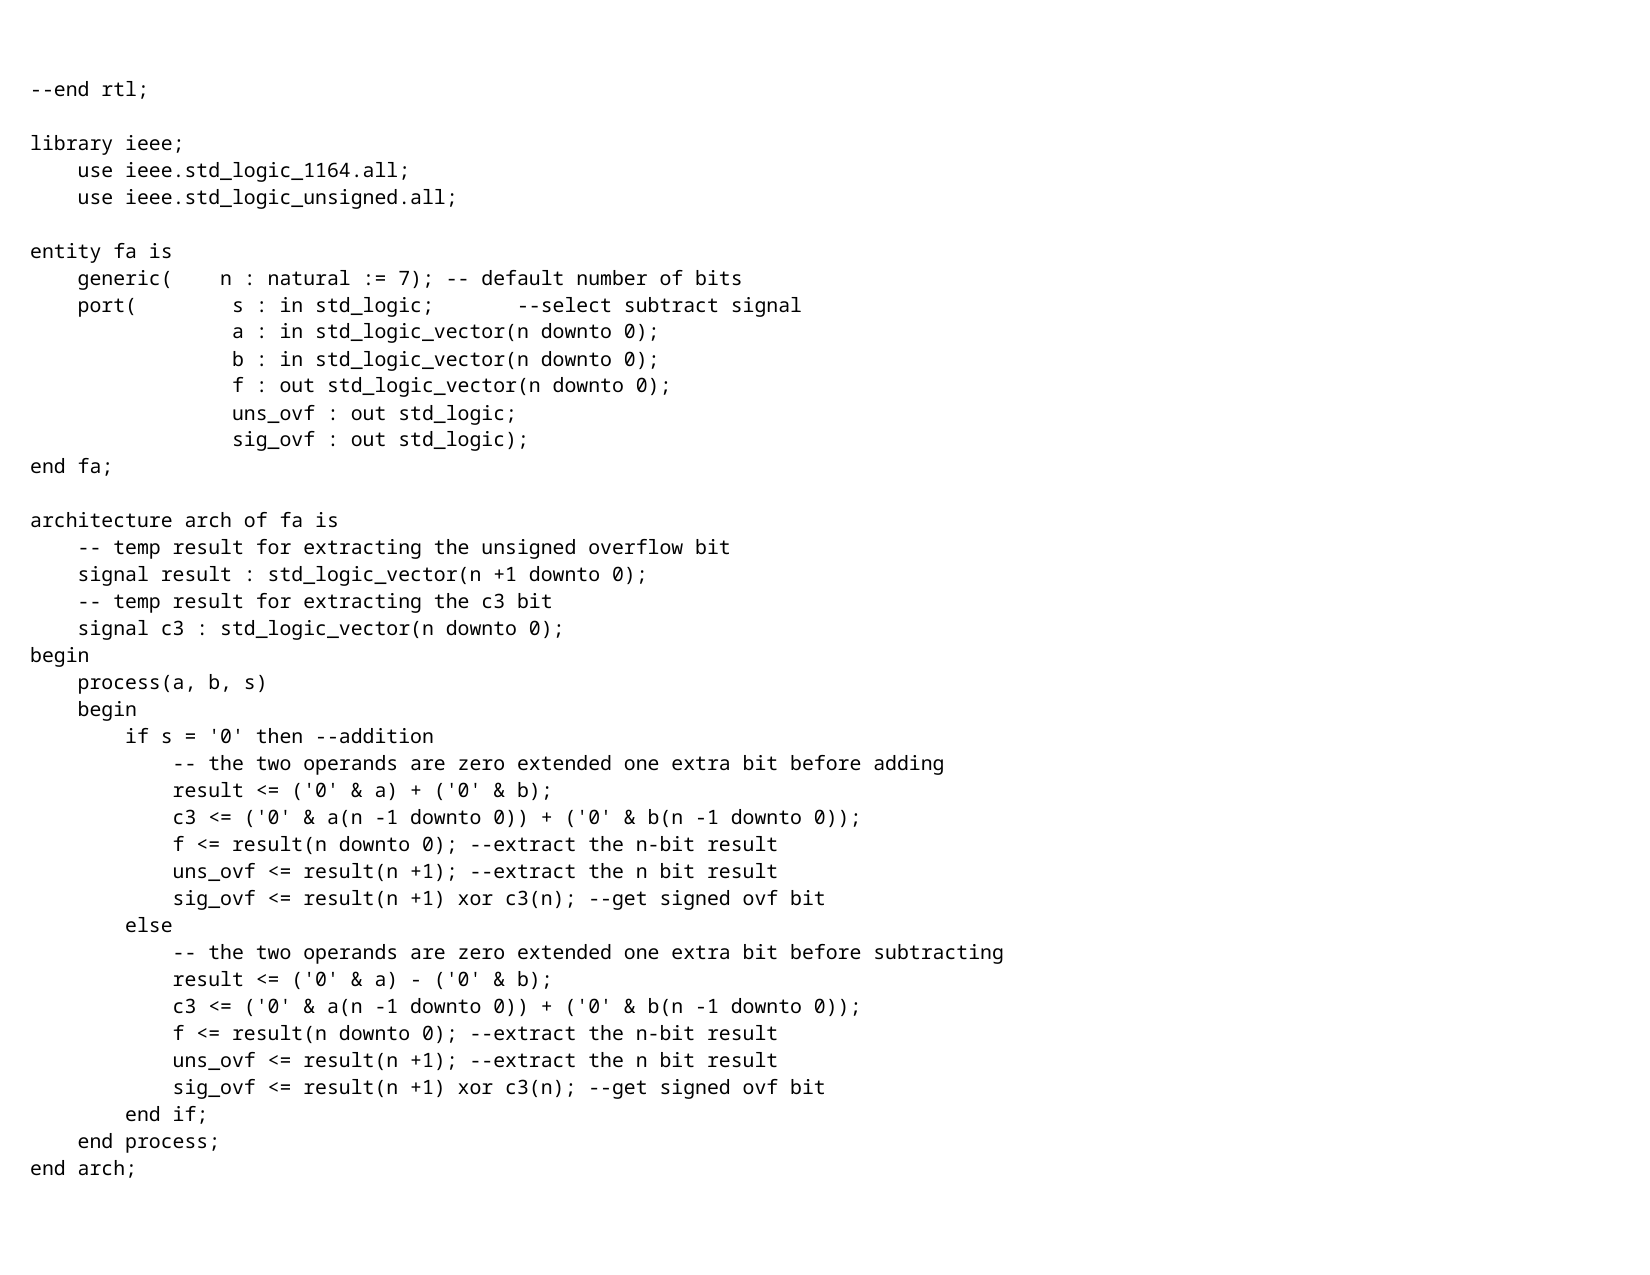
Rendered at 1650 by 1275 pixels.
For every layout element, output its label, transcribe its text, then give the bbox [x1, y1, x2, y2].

text process(a, b, s) [30, 668, 1620, 696]
text sig_ovf <= result(n +1) xor c3(n); --get signed ovf bit [30, 884, 1620, 911]
text result <= ('0' & a) + ('0' & b); [30, 776, 1620, 803]
text uns_ovf <= result(n +1); --extract the n bit result [30, 1046, 1620, 1073]
text begin [30, 642, 1620, 668]
text end arch; [30, 1154, 1620, 1181]
text generic( n : natural := 7); -- default number of bits [30, 264, 1620, 291]
text end if; [30, 1100, 1620, 1127]
text use ieee.std_logic_1164.all; [30, 156, 1620, 183]
text architecture arch of fa is [30, 507, 1620, 534]
text begin [30, 696, 1620, 722]
text uns_ovf <= result(n +1); --extract the n bit result [30, 857, 1620, 884]
text f <= result(n downto 0); --extract the n-bit result [30, 1019, 1620, 1046]
text c3 <= ('0' & a(n -1 downto 0)) + ('0' & b(n -1 downto 0)); [30, 803, 1620, 830]
text if s = '0' then --addition [30, 722, 1620, 749]
text sig_ovf <= result(n +1) xor c3(n); --get signed ovf bit [30, 1073, 1620, 1100]
text c3 <= ('0' & a(n -1 downto 0)) + ('0' & b(n -1 downto 0)); [30, 992, 1620, 1019]
text result <= ('0' & a) - ('0' & b); [30, 965, 1620, 992]
text signal c3 : std_logic_vector(n downto 0); [30, 614, 1620, 642]
text -- temp result for extracting the c3 bit [30, 588, 1620, 614]
text --end rtl; [30, 75, 1620, 102]
text library ieee; [30, 129, 1620, 156]
text use ieee.std_logic_unsigned.all; [30, 183, 1620, 210]
text signal result : std_logic_vector(n +1 downto 0); [30, 561, 1620, 588]
text else [30, 911, 1620, 938]
text b : in std_logic_vector(n downto 0); [30, 345, 1620, 372]
text a : in std_logic_vector(n downto 0); [30, 318, 1620, 345]
text f : out std_logic_vector(n downto 0); [30, 372, 1620, 399]
text -- temp result for extracting the unsigned overflow bit [30, 534, 1620, 561]
text end fa; [30, 453, 1620, 480]
text port( s : in std_logic; --select subtract signal [30, 291, 1620, 318]
text uns_ovf : out std_logic; [30, 399, 1620, 426]
text f <= result(n downto 0); --extract the n-bit result [30, 830, 1620, 857]
text sig_ovf : out std_logic); [30, 426, 1620, 453]
text end process; [30, 1127, 1620, 1154]
text -- the two operands are zero extended one extra bit before adding [30, 749, 1620, 776]
text -- the two operands are zero extended one extra bit before subtracting [30, 938, 1620, 965]
text entity fa is [30, 237, 1620, 264]
